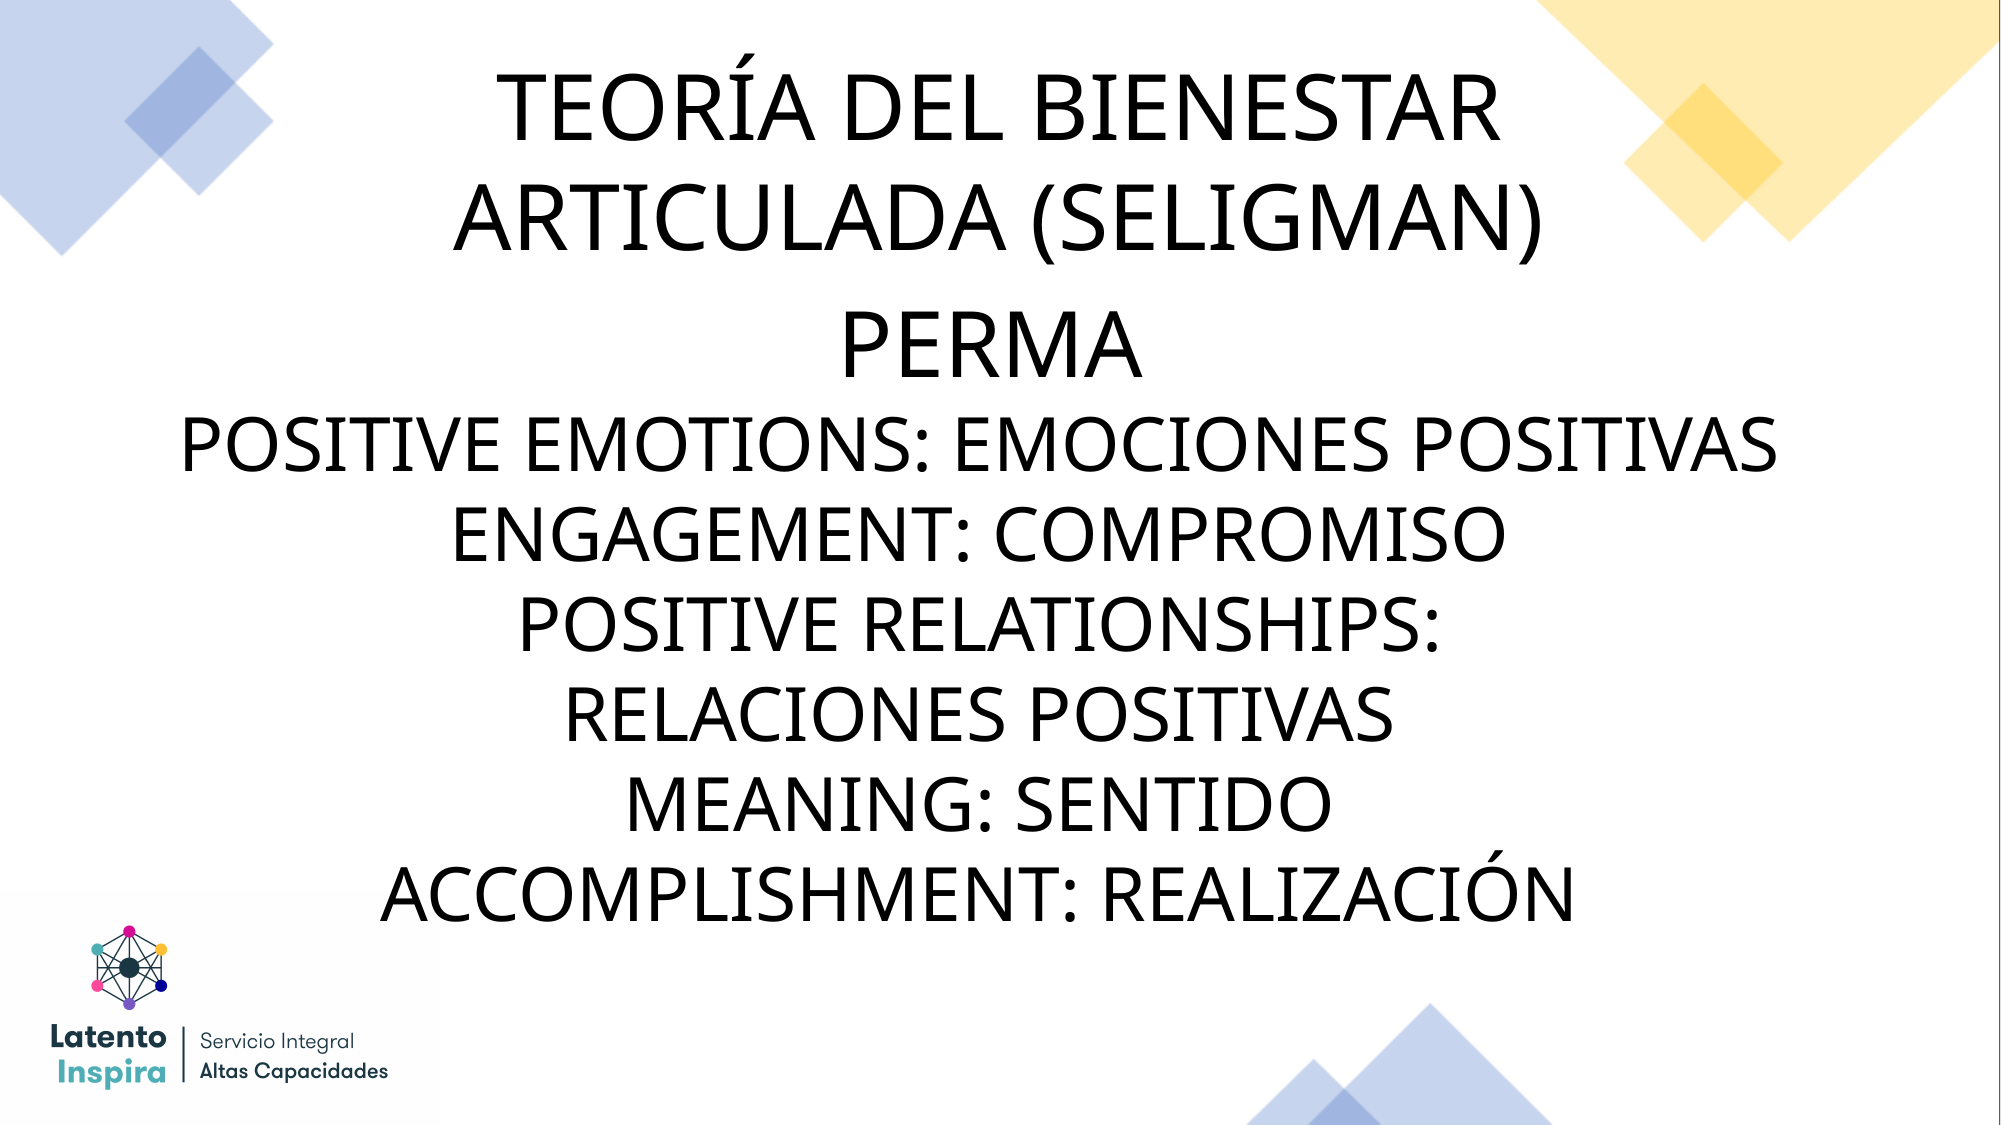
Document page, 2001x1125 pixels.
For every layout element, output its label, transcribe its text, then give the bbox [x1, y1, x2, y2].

text_box TEORÍA DEL BIENESTAR ARTICULADA (SELIGMAN) [171, 41, 1828, 277]
picture [0, 0, 2001, 1125]
text_box PERMA POSITIVE EMOTIONS: EMOCIONES POSITIVAS ENGAGEMENT: COMPROMISO POSITIVE RELATIONSHIPS: RELACIONES POSITIVAS MEANING: SENTIDO ACCOMPLISHMENT: REALIZACIÓN [106, 278, 1853, 944]
